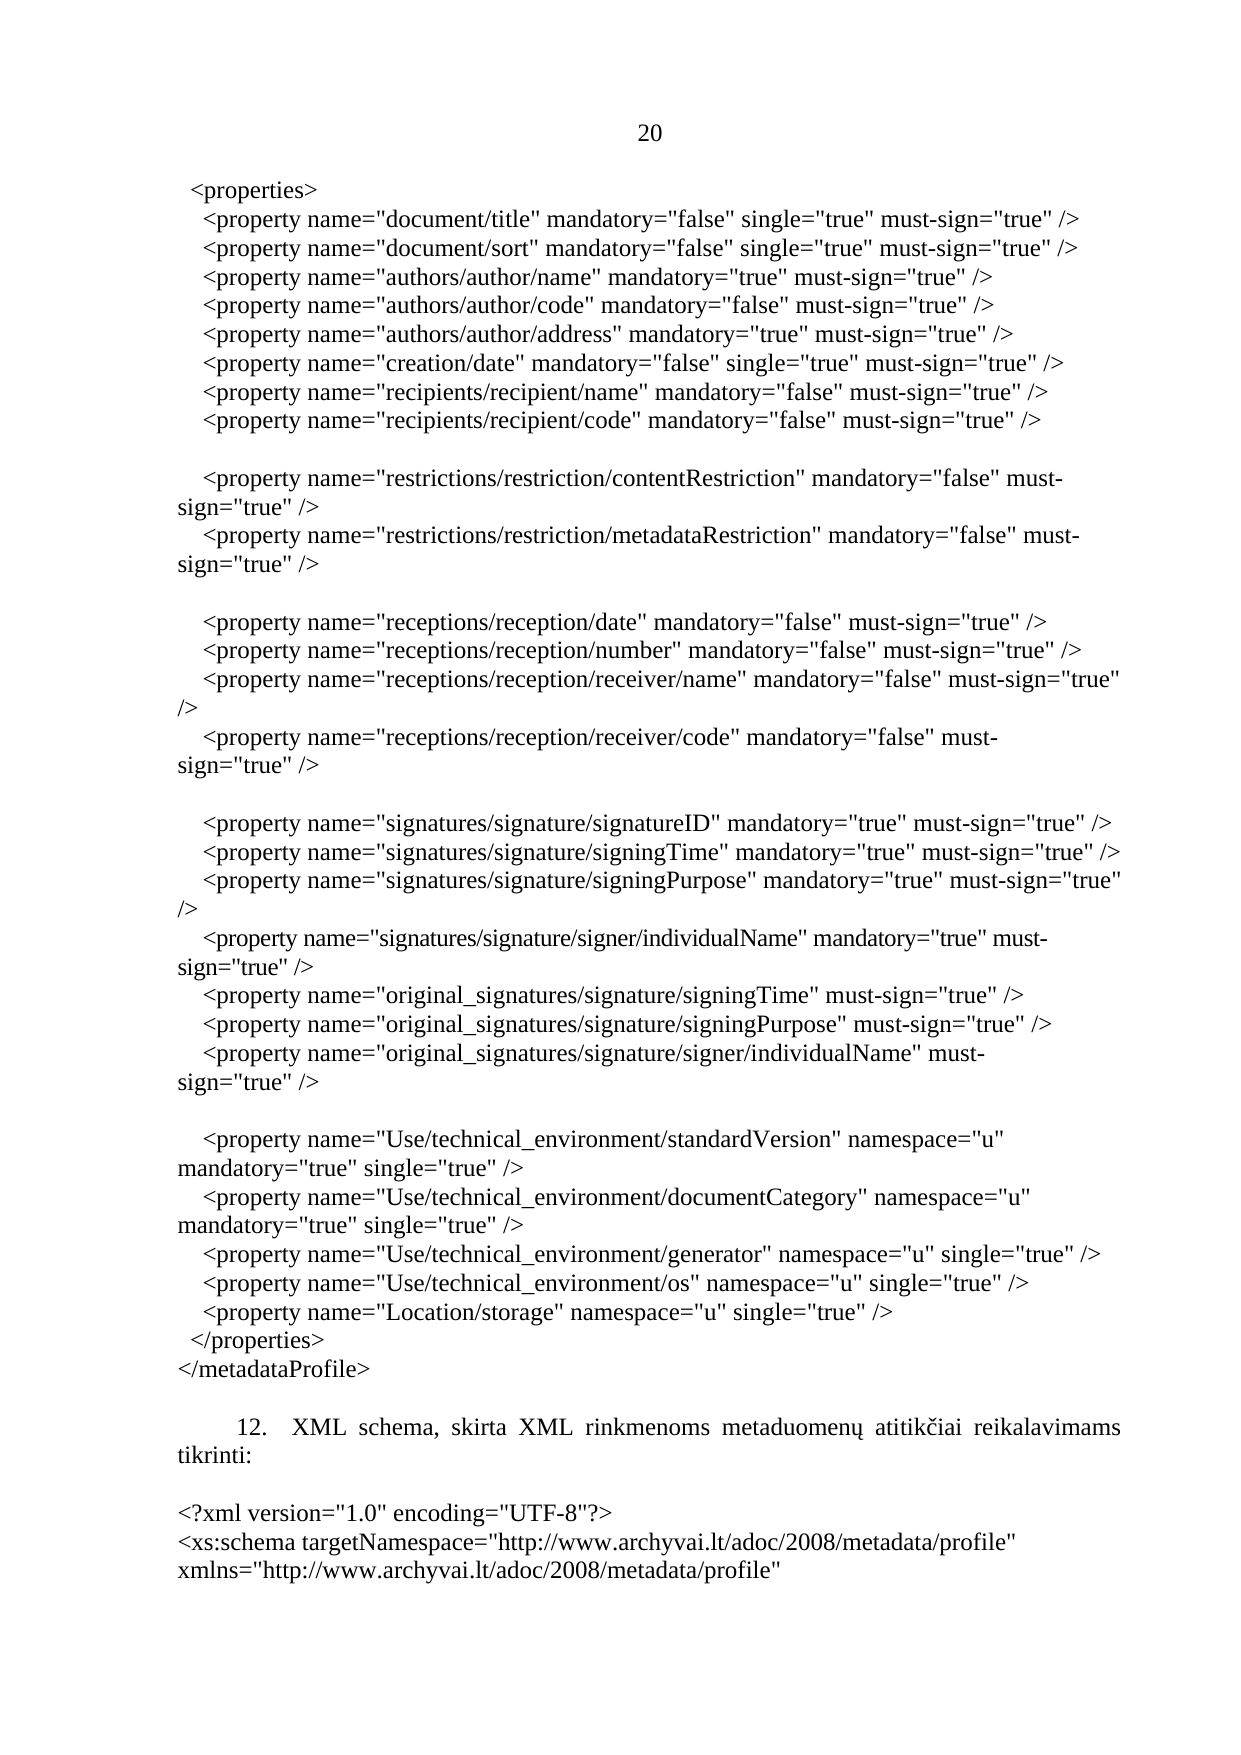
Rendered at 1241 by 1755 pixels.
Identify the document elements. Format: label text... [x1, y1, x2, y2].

text <property name="creation/date" mandatory="false" single="true" must-sign="true" /> [177, 348, 1122, 377]
text <properties> [177, 176, 1122, 204]
text <property name="original_signatures/signature/signingTime" must-sign="true" /> [177, 981, 1122, 1009]
text <?xml version="1.0" encoding="UTF-8"?> [177, 1498, 1122, 1527]
text <property name="authors/author/name" mandatory="true" must-sign="true" /> [177, 262, 1122, 291]
text <property name="authors/author/address" mandatory="true" must-sign="true" /> [177, 319, 1122, 348]
text <property name="Use/technical_environment/documentCategory" namespace="u" mandatory="true" single="true" /> [177, 1182, 1122, 1239]
text <property name="signatures/signature/signingPurpose" mandatory="true" must-sign="true" /> [177, 866, 1122, 923]
text <property name="original_signatures/signature/signer/individualName" must-sign="true" /> [177, 1038, 1122, 1096]
text <property name="receptions/reception/receiver/code" mandatory="false" must-sign="true" /> [177, 722, 1122, 779]
text <property name="recipients/recipient/code" mandatory="false" must-sign="true" /> [177, 406, 1122, 434]
text <property name="signatures/signature/signingTime" mandatory="true" must-sign="true" /> [177, 837, 1122, 866]
text <property name="signatures/signature/signer/individualName" mandatory="true" must-sign="true" /> [177, 923, 1122, 981]
text <property name="restrictions/restriction/contentRestriction" mandatory="false" must-sign="true" /> [177, 463, 1122, 521]
text <property name="recipients/recipient/name" mandatory="false" must-sign="true" /> [177, 377, 1122, 406]
text <xs:schema targetNamespace="http://www.archyvai.lt/adoc/2008/metadata/profile" xmlns="http://www.archyvai.lt/adoc/2008/metadata/profile" [177, 1527, 1122, 1584]
text </properties> [177, 1326, 1122, 1354]
text 12. XML schema, skirta XML rinkmenoms metaduomenų atitikčiai reikalavimams tikrinti: [177, 1412, 1122, 1469]
text <property name="Use/technical_environment/generator" namespace="u" single="true" /> [177, 1239, 1122, 1268]
text <property name="Location/storage" namespace="u" single="true" /> [177, 1297, 1122, 1326]
text <property name="receptions/reception/number" mandatory="false" must-sign="true" /> [177, 636, 1122, 664]
text <property name="Use/technical_environment/os" namespace="u" single="true" /> [177, 1268, 1122, 1297]
text <property name="Use/technical_environment/standardVersion" namespace="u" mandatory="true" single="true" /> [177, 1124, 1122, 1182]
text <property name="restrictions/restriction/metadataRestriction" mandatory="false" must-sign="true" /> [177, 521, 1122, 578]
text </metadataProfile> [177, 1354, 1122, 1383]
text <property name="receptions/reception/receiver/name" mandatory="false" must-sign="true" /> [177, 664, 1122, 722]
text <property name="receptions/reception/date" mandatory="false" must-sign="true" /> [177, 607, 1122, 636]
text <property name="signatures/signature/signatureID" mandatory="true" must-sign="true" /> [177, 808, 1122, 837]
text <property name="original_signatures/signature/signingPurpose" must-sign="true" /> [177, 1009, 1122, 1038]
text <property name="authors/author/code" mandatory="false" must-sign="true" /> [177, 291, 1122, 319]
text <property name="document/sort" mandatory="false" single="true" must-sign="true" /> [177, 233, 1122, 262]
text <property name="document/title" mandatory="false" single="true" must-sign="true" /> [177, 204, 1122, 233]
